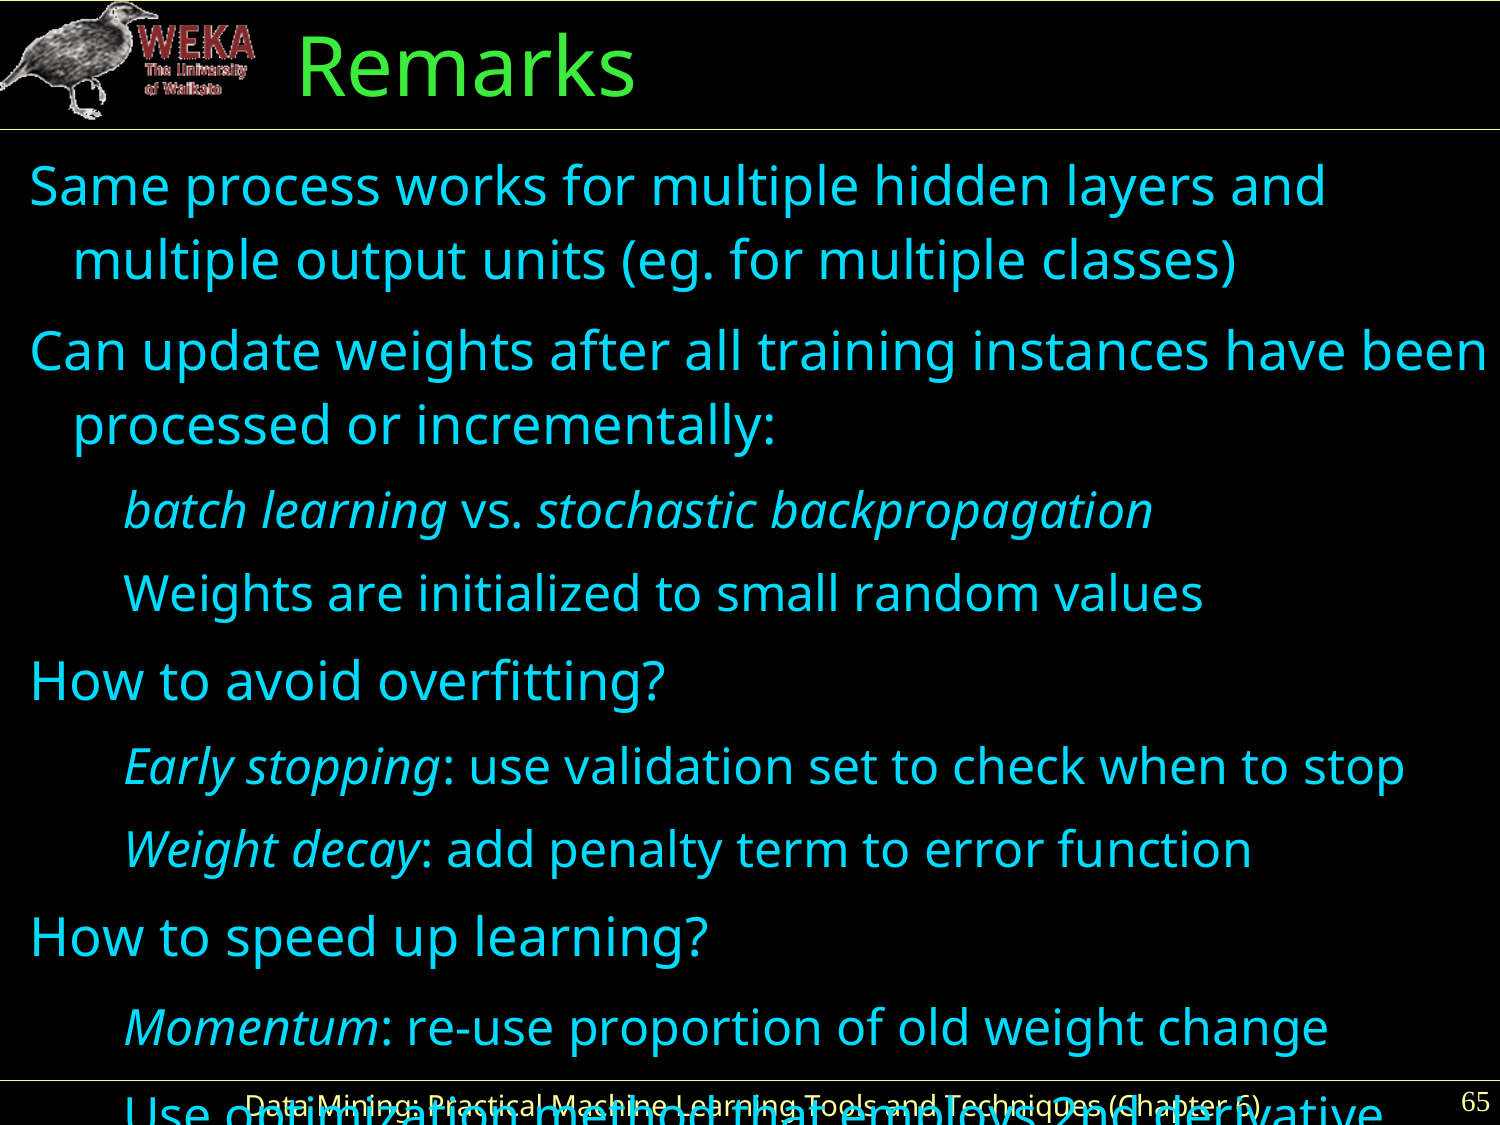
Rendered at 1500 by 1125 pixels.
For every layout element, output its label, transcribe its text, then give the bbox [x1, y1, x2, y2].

list Same process works for multiple hidden layers and multiple output units (eg. for multiple classes) Can update weights after all training instances have been processed or incrementally: batch learning vs. stochastic backpropagation Weights are initialized to small random values How to avoid overfitting? Early stopping: use validation set to check when to stop Weight decay: add penalty term to error function How to speed up learning? Momentum: re-use proportion of old weight change Use optimization method that employs 2nd derivative [29, 147, 1500, 1064]
title Remarks [295, 0, 1486, 147]
picture [0, 1, 266, 129]
